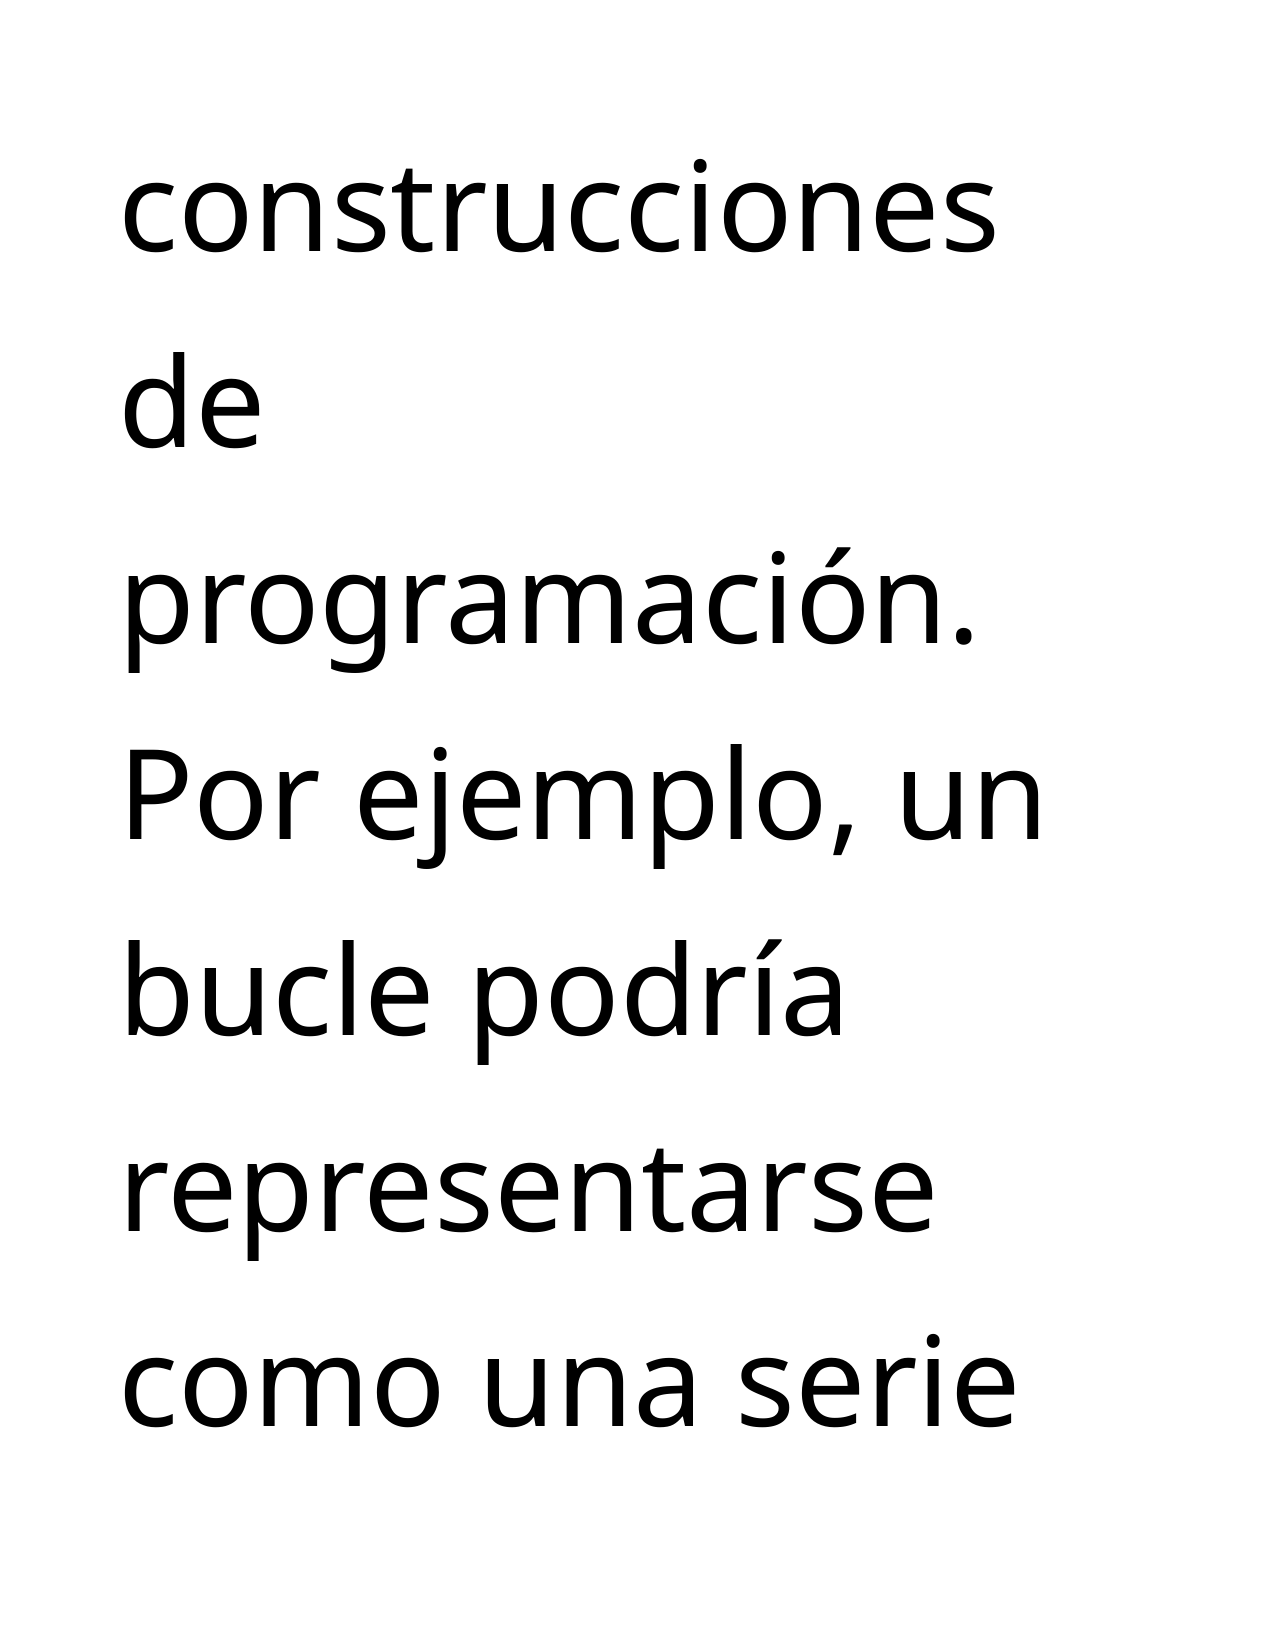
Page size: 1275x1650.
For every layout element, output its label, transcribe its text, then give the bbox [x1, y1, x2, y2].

text construcciones de programación. Por ejemplo, un bucle podría representarse como una serie [118, 118, 1157, 1463]
